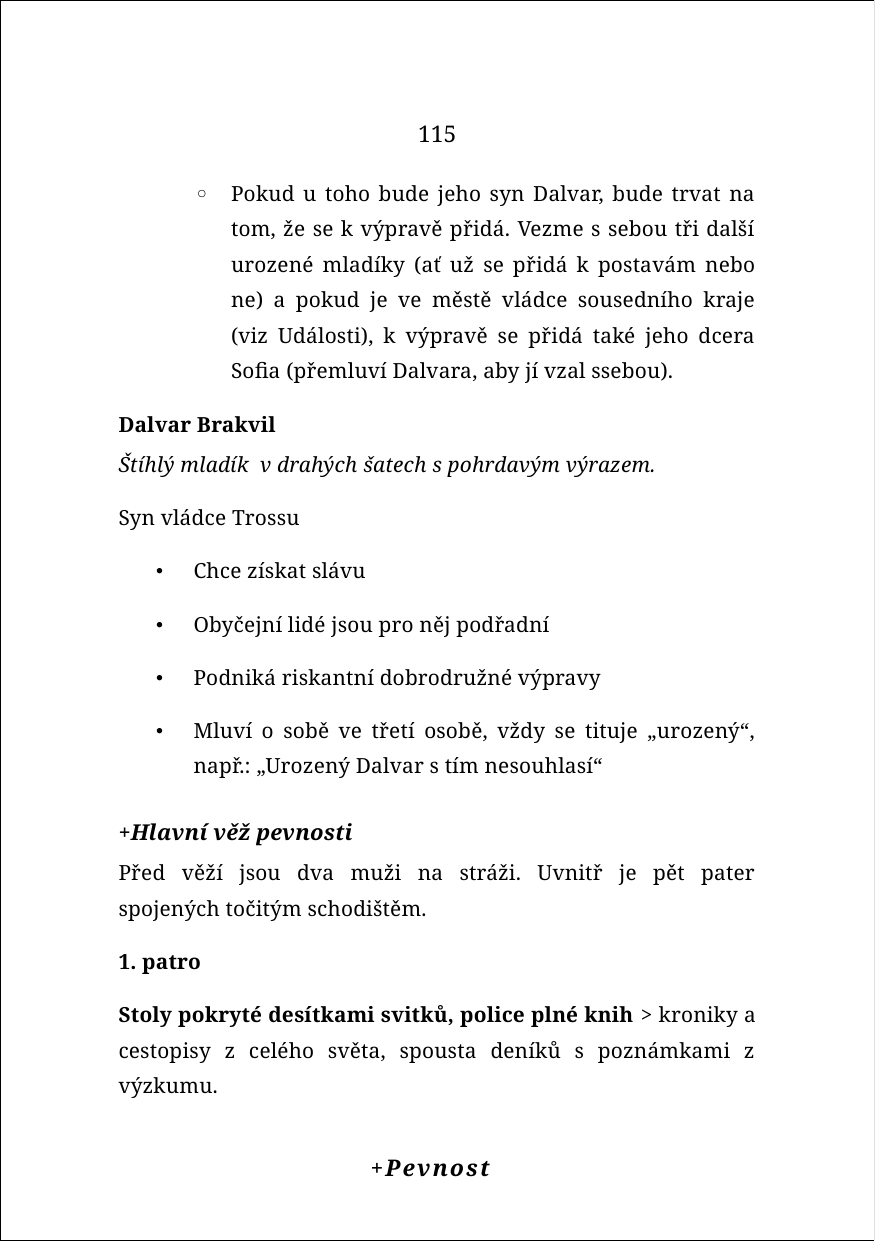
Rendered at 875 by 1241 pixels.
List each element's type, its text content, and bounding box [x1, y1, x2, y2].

subtitle +Hlavní věž pevnosti [118, 817, 756, 846]
list Chce získat slávu [156, 556, 756, 585]
text Stoly pokryté desítkami svitků, police plné knih > kroniky a cestopisy z celého světa, spousta deníků s poznámkami z výzkumu. [118, 1000, 756, 1100]
list Pokud u toho bude jeho syn Dalvar, bude trvat na tom, že se k výpravě přidá. Vezme s sebou tři další urozené mladíky (ať už se přidá k postavám nebo ne) a pokud je ve městě vládce sousedního kraje (viz Události), k výpravě se přidá také jeho dcera Sofia (přemluví Dalvara, aby jí vzal ssebou). [193, 179, 756, 385]
text Syn vládce Trossu [118, 503, 756, 532]
list Podniká riskantní dobrodružné výpravy [156, 663, 756, 691]
subtitle Dalvar Brakvil [118, 410, 756, 438]
text 1. patro [118, 947, 756, 975]
text Před věží jsou dva muži na stráži. Uvnitř je pět pater spojených točitým schodištěm. [118, 858, 756, 922]
list Mluví o sobě ve třetí osobě, vždy se tituje „urozený“, např.: „Urozený Dalvar s tím nesouhlasí“ [156, 716, 756, 780]
text Štíhlý mladík v drahých šatech s pohrdavým výrazem. [118, 450, 756, 478]
list Obyčejní lidé jsou pro něj podřadní [156, 610, 756, 638]
